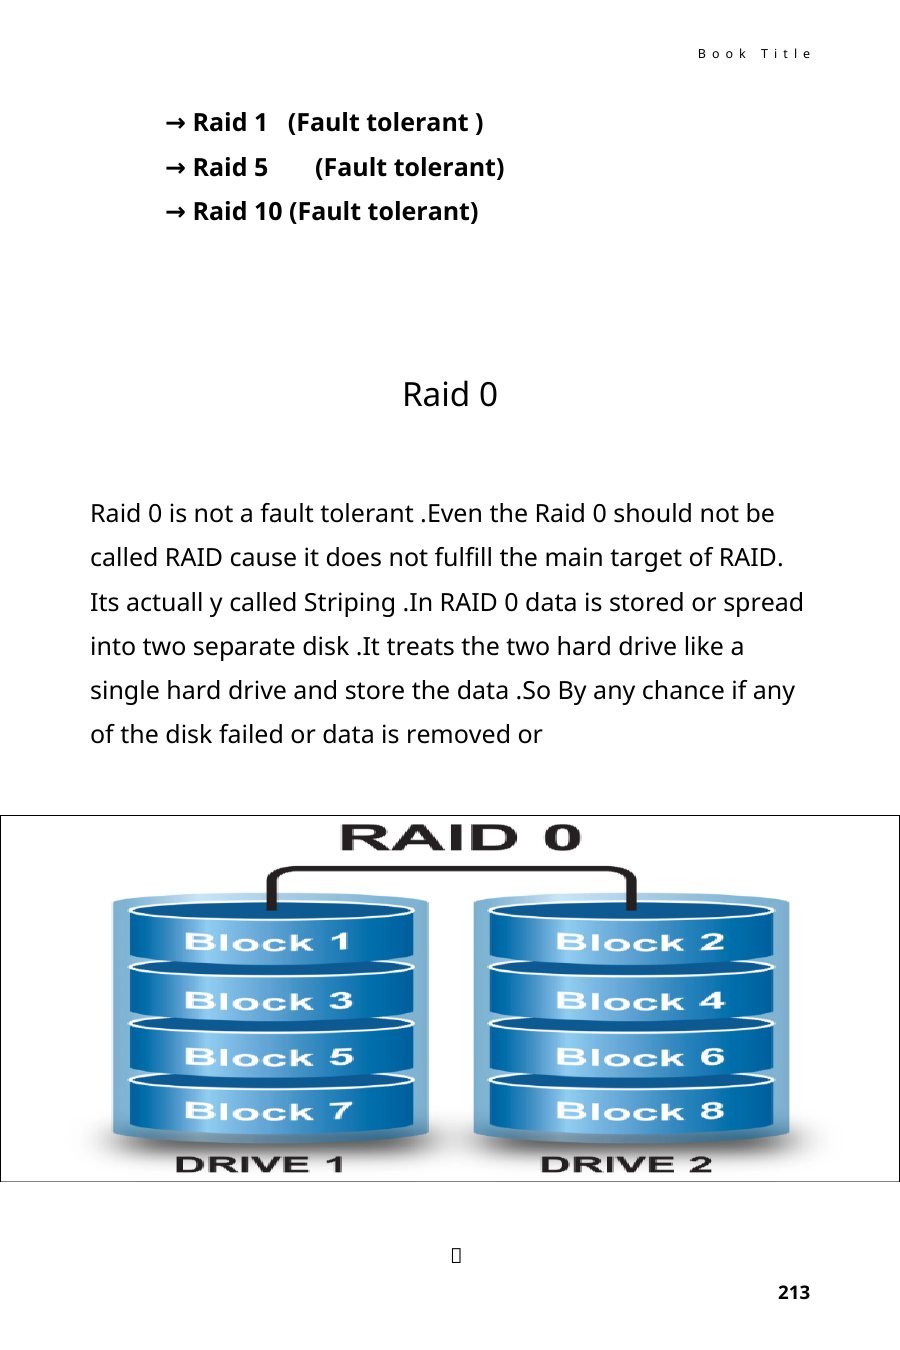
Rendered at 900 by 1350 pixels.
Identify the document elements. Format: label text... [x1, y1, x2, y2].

text → Raid 1 (Fault tolerant ) [90, 105, 810, 139]
picture [0, 815, 900, 1182]
text Raid 0 [90, 371, 810, 416]
text Raid 0 is not a fault tolerant .Even the Raid 0 should not be called RAID cause it does not fulfill the main target of RAID. Its actuall y called Striping .In RAID 0 data is stored or spread into two separate disk .It treats the two hard drive like a single hard drive and store the data .So By any chance if any of the disk failed or data is removed or [90, 496, 810, 751]
text → Raid 10 (Fault tolerant) [90, 193, 810, 228]
text → Raid 5 (Fault tolerant) [90, 149, 810, 183]
